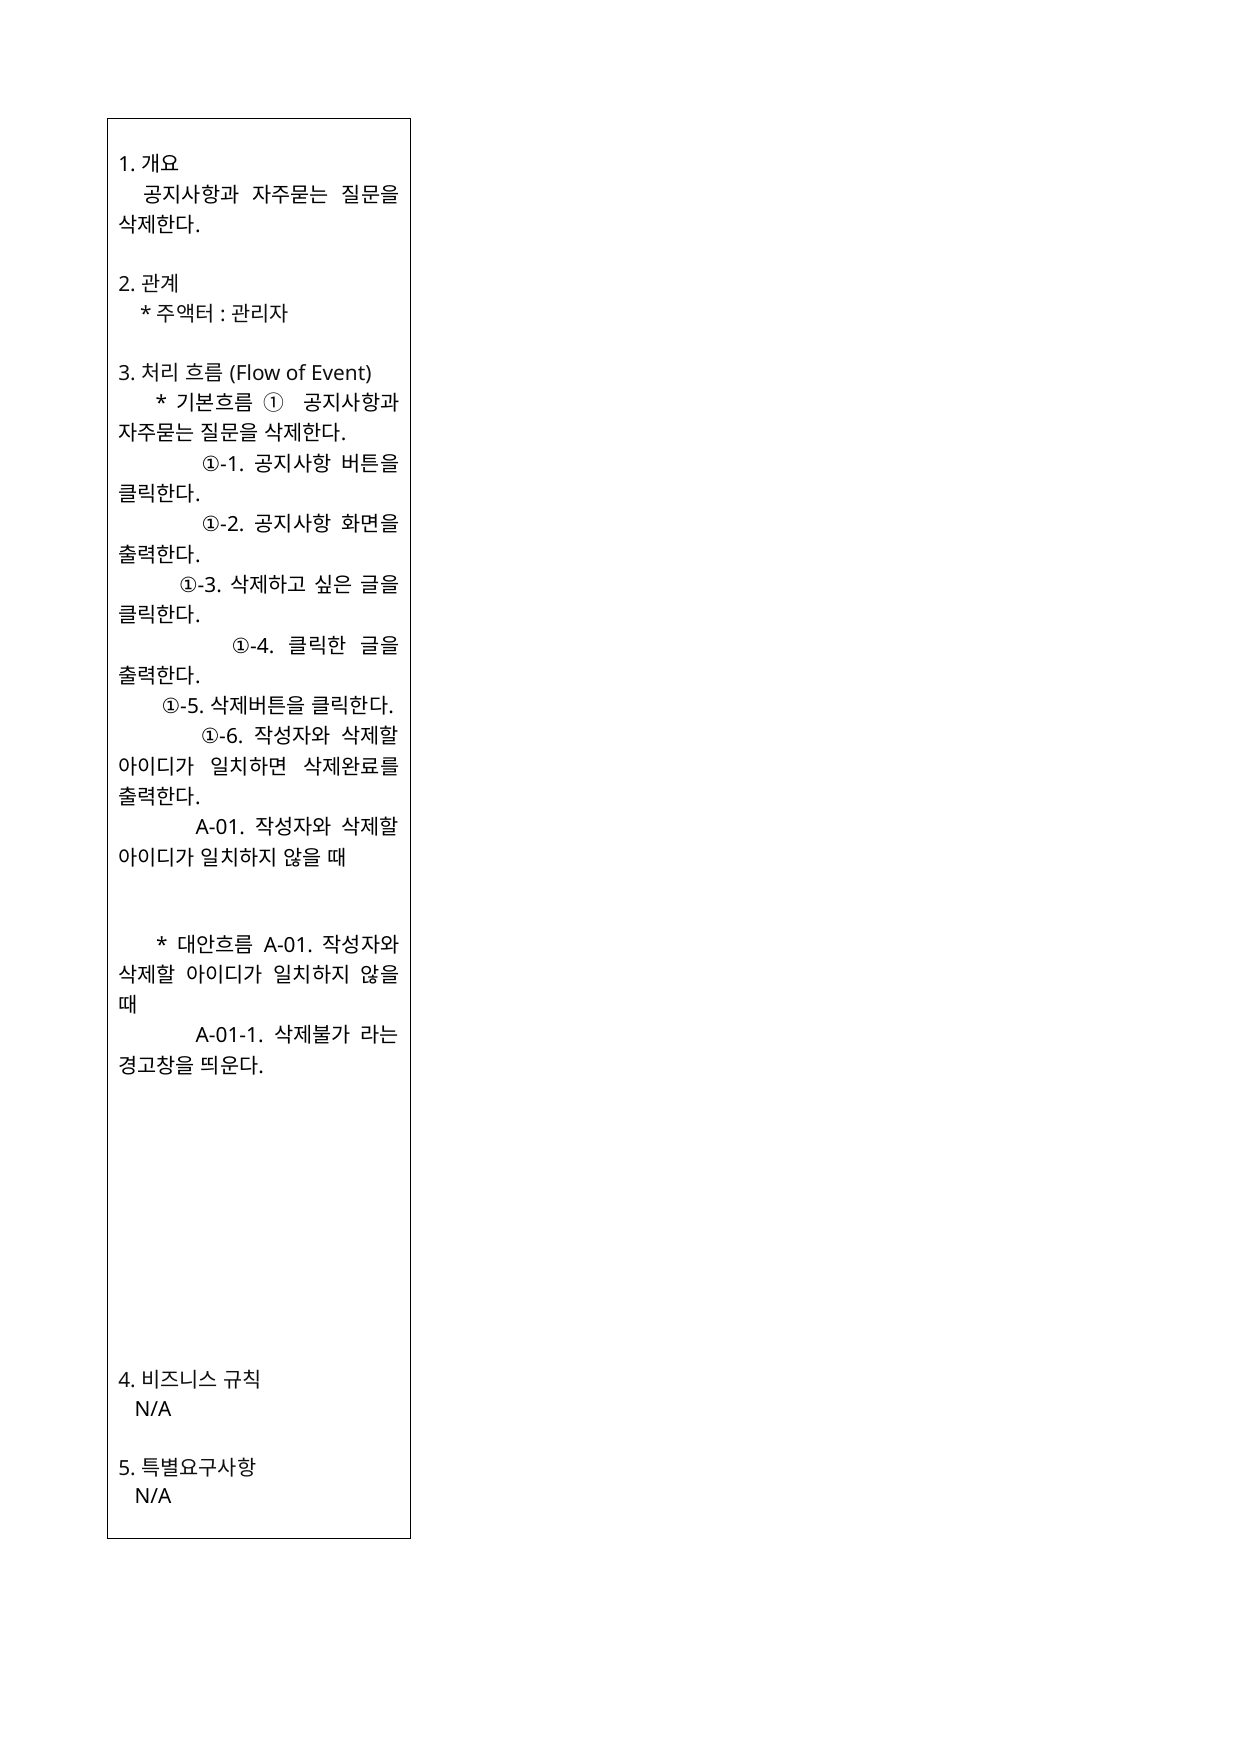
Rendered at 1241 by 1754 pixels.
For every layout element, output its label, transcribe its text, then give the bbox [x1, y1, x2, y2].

table_cell 1. 개요 공지사항과 자주묻는 질문을 삭제한다. 2. 관계 * 주액터 : 관리자 3. 처리 흐름 (Flow of Event) * 기본흐름 ① 공지사항과 자주묻는 질문을 삭제한다. ①-1. 공지사항 버튼을 클릭한다. ①-2. 공지사항 화면을 출력한다. ①-3. 삭제하고 싶은 글을 클릭한다. ①-4. 클릭한 글을 출력한다. ①-5. 삭제버튼을 클릭한다. ①-6. 작성자와 삭제할 아이디가 일치하면 삭제완료를 출력한다. A-01. 작성자와 삭제할 아이디가 일치하지 않을 때 * 대안흐름 A-01. 작성자와 삭제할 아이디가 일치하지 않을 때 A-01-1. 삭제불가 라는 경고창을 띄운다. 4. 비즈니스 규칙 N/A 5. 특별요구사항 N/A [108, 119, 410, 1538]
table_cell [411, 118, 1046, 1538]
